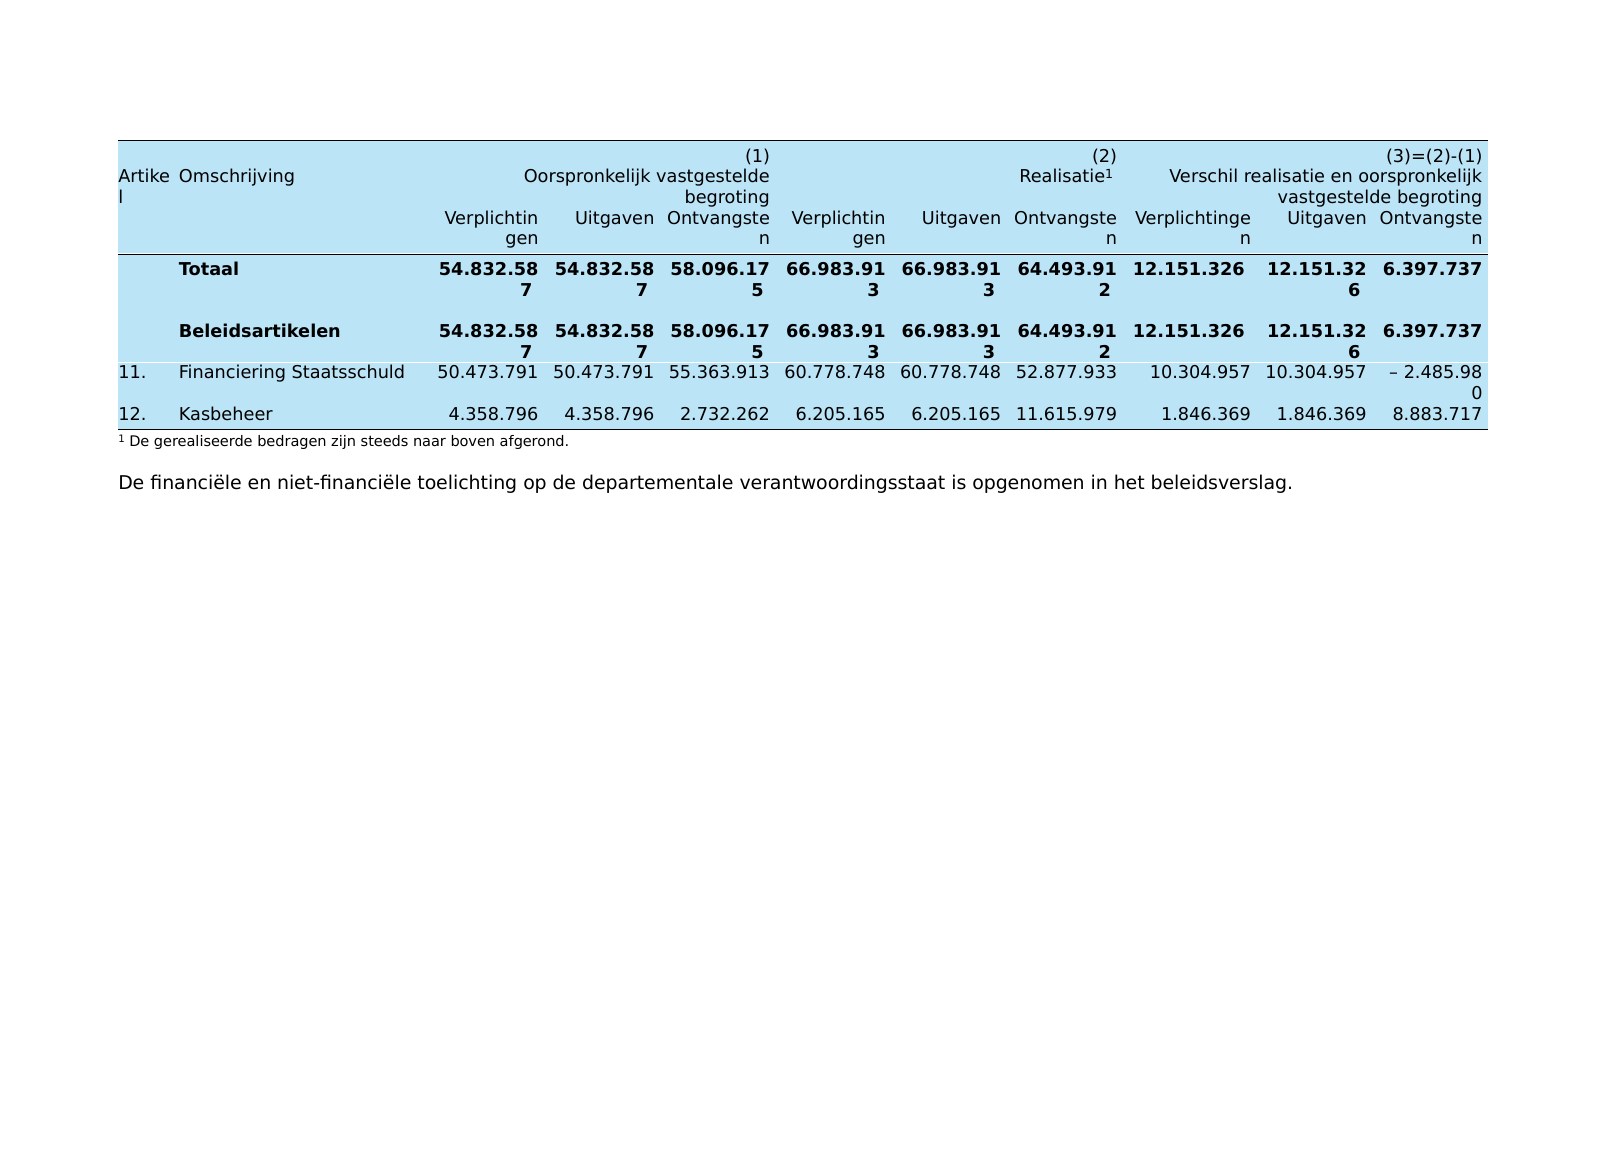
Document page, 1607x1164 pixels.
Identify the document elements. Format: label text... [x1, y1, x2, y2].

table_cell Uitgaven [1257, 208, 1372, 253]
table_cell 8.883.717 [1372, 404, 1488, 429]
table_cell [173, 208, 428, 253]
table_header [118, 141, 173, 166]
text De financiële en niet-financiële toelichting op de departementale verantwoordingsstaat is opgenomen in het beleidsverslag. [118, 472, 1488, 494]
table_cell 1 De gerealiseerde bedragen zijn steeds naar boven afgerond. [118, 430, 1488, 450]
table_cell 1.846.369 [1123, 404, 1257, 429]
table_cell [1007, 301, 1123, 321]
table_cell 12.151.326 [1123, 255, 1257, 301]
table_cell [118, 255, 173, 301]
table_cell 66.983.913 [776, 255, 891, 301]
table_cell 4.358.796 [544, 404, 660, 429]
table_cell 64.493.912 [1007, 255, 1123, 301]
table_cell Ontvangsten [660, 208, 776, 253]
table_cell [429, 301, 544, 321]
table_cell Realisatie1 [776, 166, 1123, 208]
table_cell 60.778.748 [776, 363, 891, 404]
table_cell [1123, 301, 1257, 321]
table_cell Ontvangsten [1372, 208, 1488, 253]
table_cell 6.397.737 [1372, 255, 1488, 301]
table_cell 12.151.326 [1257, 321, 1372, 362]
table_cell 50.473.791 [429, 363, 544, 404]
table_cell [1257, 301, 1372, 321]
table_cell 66.983.913 [891, 255, 1007, 301]
table_cell Verplichtingen [429, 208, 544, 253]
table_cell Uitgaven [544, 208, 660, 253]
table_cell 10.304.957 [1123, 363, 1257, 404]
table_cell Artikel [118, 166, 173, 208]
table_cell [173, 301, 428, 321]
table_cell Uitgaven [891, 208, 1007, 253]
table_cell Ontvangsten [1007, 208, 1123, 253]
table_cell – 2.485.980 [1372, 363, 1488, 404]
table_cell 58.096.175 [660, 321, 776, 362]
table_cell 54.832.587 [544, 255, 660, 301]
table_cell Omschrijving [173, 166, 428, 208]
table_cell 60.778.748 [891, 363, 1007, 404]
table_cell Totaal [173, 255, 428, 301]
table_cell 58.096.175 [660, 255, 776, 301]
table_cell 66.983.913 [891, 321, 1007, 362]
table_cell 4.358.796 [429, 404, 544, 429]
table_cell 54.832.587 [429, 255, 544, 301]
table_header (2) [776, 141, 1123, 166]
table_cell [544, 301, 660, 321]
table_cell 12.151.326 [1257, 255, 1372, 301]
table_cell [118, 321, 173, 362]
table_cell 66.983.913 [776, 321, 891, 362]
table_cell Verschil realisatie en oorspronkelijk vastgestelde begroting [1123, 166, 1488, 208]
table_cell 12. [118, 404, 173, 429]
table_cell 50.473.791 [544, 363, 660, 404]
table_cell [660, 301, 776, 321]
table_cell 55.363.913 [660, 363, 776, 404]
table_cell [1372, 301, 1488, 321]
table_cell [891, 301, 1007, 321]
table_cell 11. [118, 363, 173, 404]
table_header [173, 141, 428, 166]
table_cell 64.493.912 [1007, 321, 1123, 362]
table_cell [776, 301, 891, 321]
table_header (3)=(2)-(1) [1123, 141, 1488, 166]
table_header (1) [429, 141, 776, 166]
table_cell Beleidsartikelen [173, 321, 428, 362]
table_cell 6.205.165 [891, 404, 1007, 429]
table_cell Oorspronkelijk vastgestelde begroting [429, 166, 776, 208]
table_cell 6.205.165 [776, 404, 891, 429]
table_cell [118, 208, 173, 253]
table_cell [118, 301, 173, 321]
table_cell 2.732.262 [660, 404, 776, 429]
table_cell 11.615.979 [1007, 404, 1123, 429]
table_cell 54.832.587 [544, 321, 660, 362]
table_cell 6.397.737 [1372, 321, 1488, 362]
table_cell 12.151.326 [1123, 321, 1257, 362]
table_cell 1.846.369 [1257, 404, 1372, 429]
table_cell Kasbeheer [173, 404, 428, 429]
table_cell 10.304.957 [1257, 363, 1372, 404]
table_cell Verplichtingen [776, 208, 891, 253]
table_cell Financiering Staatsschuld [173, 363, 428, 404]
table_cell 52.877.933 [1007, 363, 1123, 404]
table_cell 54.832.587 [429, 321, 544, 362]
table_cell Verplichtingen [1123, 208, 1257, 253]
